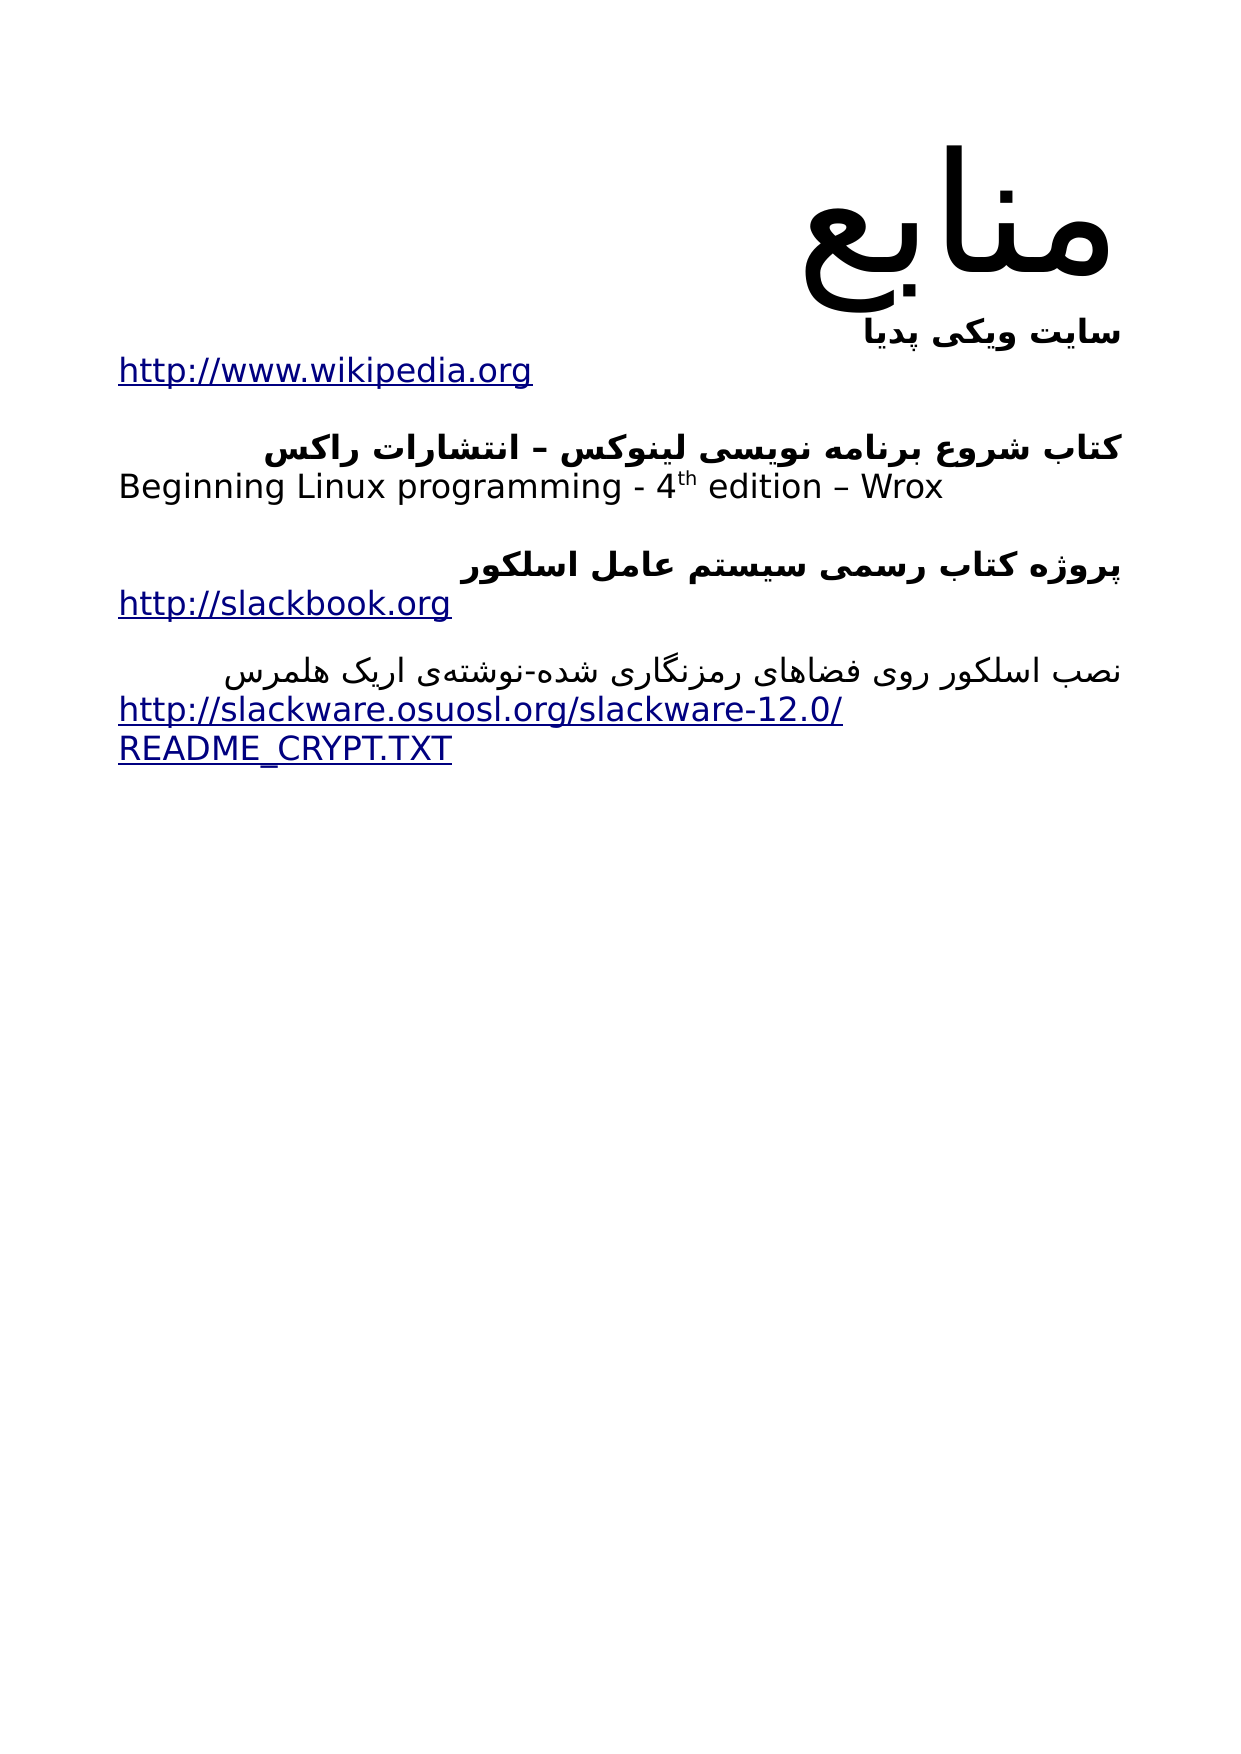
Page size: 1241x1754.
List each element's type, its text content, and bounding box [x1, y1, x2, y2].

text نصب اسلکور روی فضاهای رمزنگاری شده-نوشته‌ی اریک هلمرس [118, 652, 1122, 691]
text http://slackware.osuosl.org/slackware-12.0/README_CRYPT.TXT [118, 691, 1122, 768]
text http://slackbook.org [118, 584, 1122, 623]
text پروژه کتاب رسمی سیستم عامل اسلکور [118, 545, 1122, 584]
text منابع [118, 118, 1122, 312]
text http://www.wikipedia.org [118, 351, 1122, 390]
text کتاب شروع برنامه نویسی لینوکس – انتشارات راکس [118, 429, 1122, 468]
text سایت ویکی پدیا [118, 312, 1122, 351]
text Beginning Linux programming - 4th edition – Wrox [118, 468, 1122, 506]
